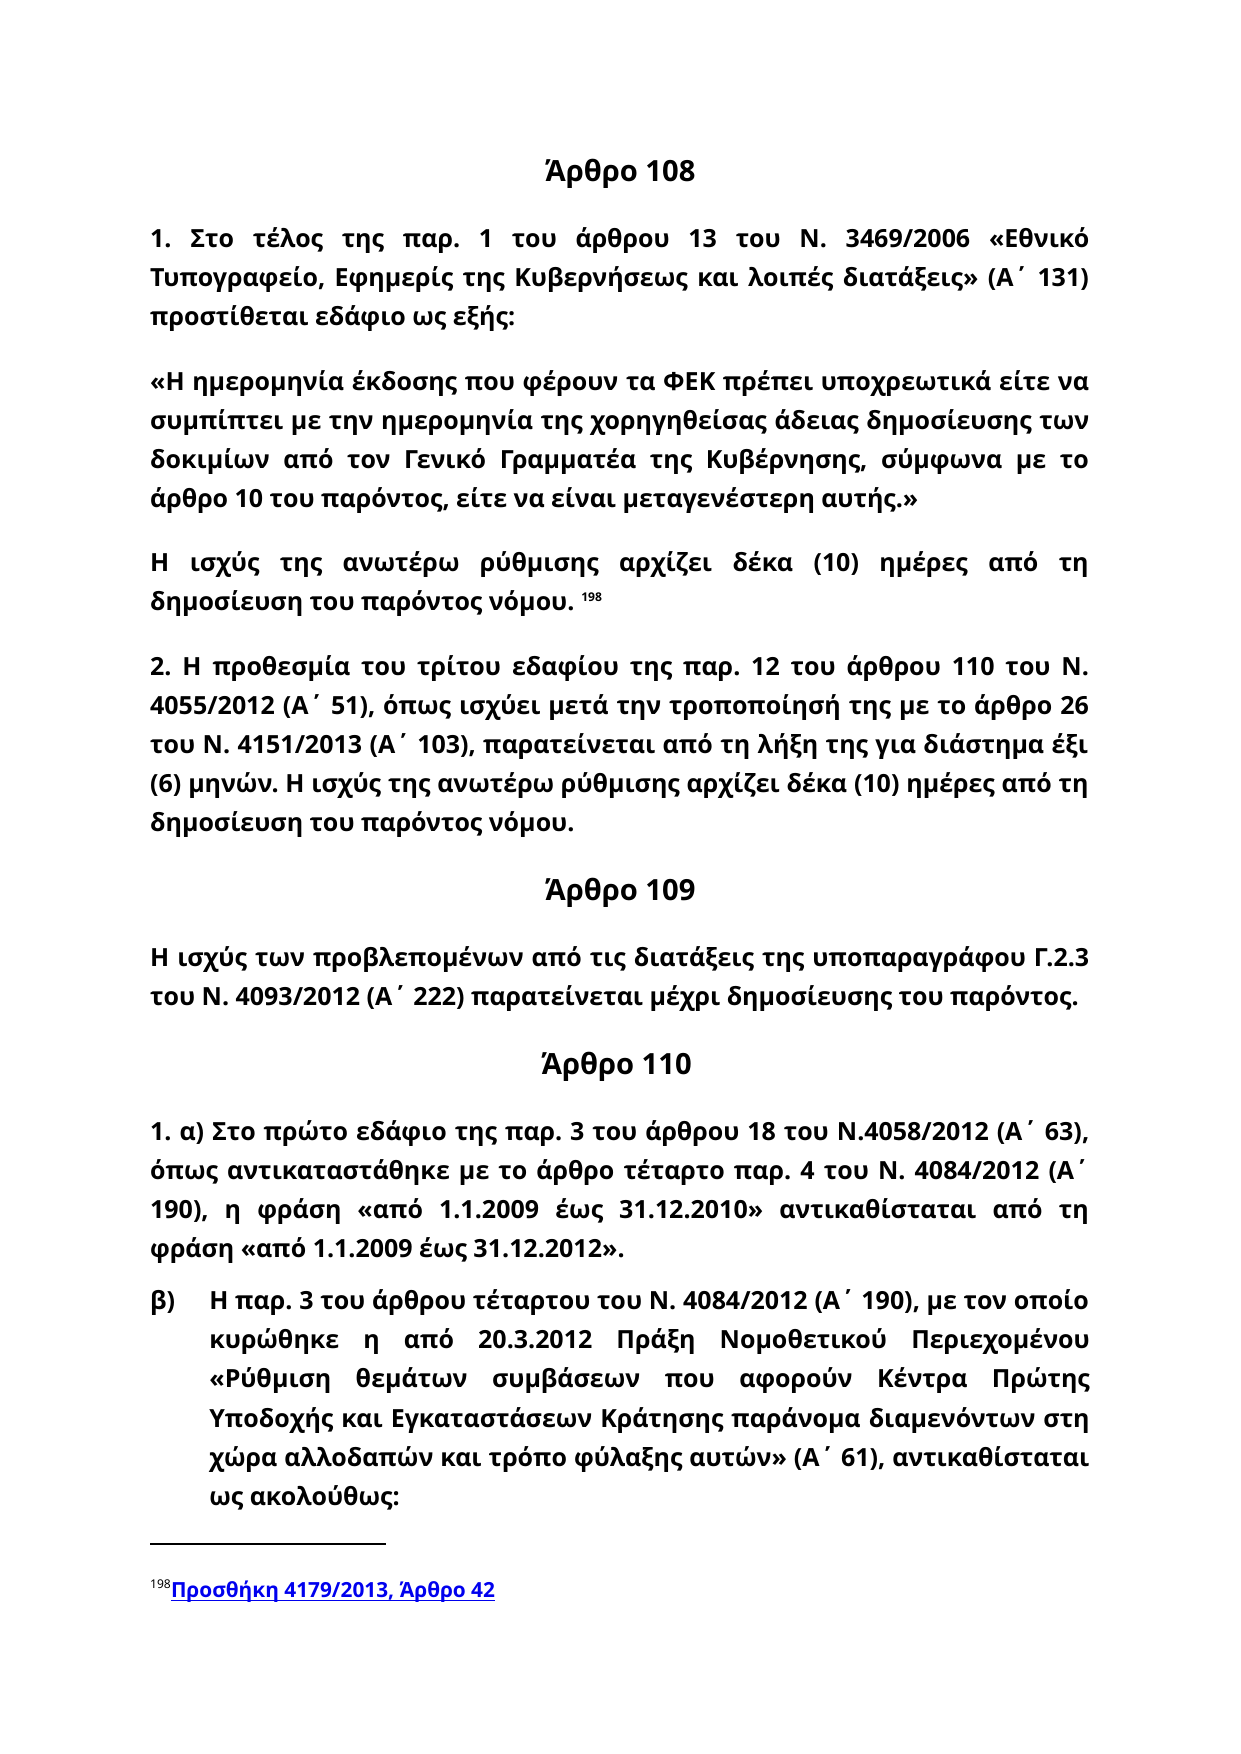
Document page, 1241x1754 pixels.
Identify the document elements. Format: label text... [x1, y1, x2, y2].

text 1. Στο τέλος της παρ. 1 του άρθρου 13 του Ν. 3469/2006 «Εθνικό Τυπογραφείο, Εφημερίς της Κυβερνήσεως και λοιπές διατάξεις» (Α΄ 131) προστίθεται εδάφιο ως εξής: [150, 221, 1090, 333]
text «Η ημερομηνία έκδοσης που φέρουν τα ΦΕΚ πρέπει υποχρεωτικά είτε να συμπίπτει με την ημερομηνία της χορηγηθείσας άδειας δημοσίευσης των δοκιμίων από τον Γενικό Γραμματέα της Κυβέρνησης, σύμφωνα με το άρθρο 10 του παρόντος, είτε να είναι μεταγενέστερη αυτής.» [150, 363, 1090, 515]
text 2. Η προθεσμία του τρίτου εδαφίου της παρ. 12 του άρθρου 110 του Ν. 4055/2012 (Α΄ 51), όπως ισχύει μετά την τροποποίησή της με το άρθρο 26 του Ν. 4151/2013 (Α΄ 103), παρατείνεται από τη λήξη της για διάστημα έξι (6) μηνών. Η ισχύς της ανωτέρω ρύθμισης αρχίζει δέκα (10) ημέρες από τη δημοσίευση του παρόντος νόμου. [150, 648, 1090, 839]
text Προσθήκη 4179/2013, Άρθρο 42 [150, 1576, 1090, 1604]
text 1. α) Στο πρώτο εδάφιο της παρ. 3 του άρθρου 18 του Ν.4058/2012 (Α΄ 63), όπως αντικαταστάθηκε με το άρθρο τέταρτο παρ. 4 του Ν. 4084/2012 (Α΄ 190), η φράση «από 1.1.2009 έως 31.12.2010» αντικαθίσταται από τη φράση «από 1.1.2009 έως 31.12.2012». [150, 1113, 1090, 1265]
subtitle Άρθρο 109 [150, 869, 1090, 909]
list β) Η παρ. 3 του άρθρου τέταρτου του Ν. 4084/2012 (Α΄ 190), με τον οποίο κυρώθηκε η από 20.3.2012 Πράξη Νομοθετικού Περιεχομένου «Ρύθμιση θεμάτων συμβάσεων που αφορούν Κέντρα Πρώτης Υποδοχής και Εγκαταστάσεων Κράτησης παράνομα διαμενόντων στη χώρα αλλοδαπών και τρόπο φύλαξης αυτών» (Α΄ 61), αντικαθίσταται ως ακολούθως: [150, 1283, 1090, 1513]
text Η ισχύς των προβλεπομένων από τις διατάξεις της υποπαραγράφου Γ.2.3 του Ν. 4093/2012 (Α΄ 222) παρατείνεται μέχρι δημοσίευσης του παρόντος. [150, 939, 1090, 1013]
subtitle Άρθρο 108 [150, 150, 1090, 190]
text Η ισχύς της ανωτέρω ρύθμισης αρχίζει δέκα (10) ημέρες από τη δημοσίευση του παρόντος νόμου. [150, 545, 1090, 618]
subtitle Άρθρο 110 [150, 1043, 1090, 1083]
